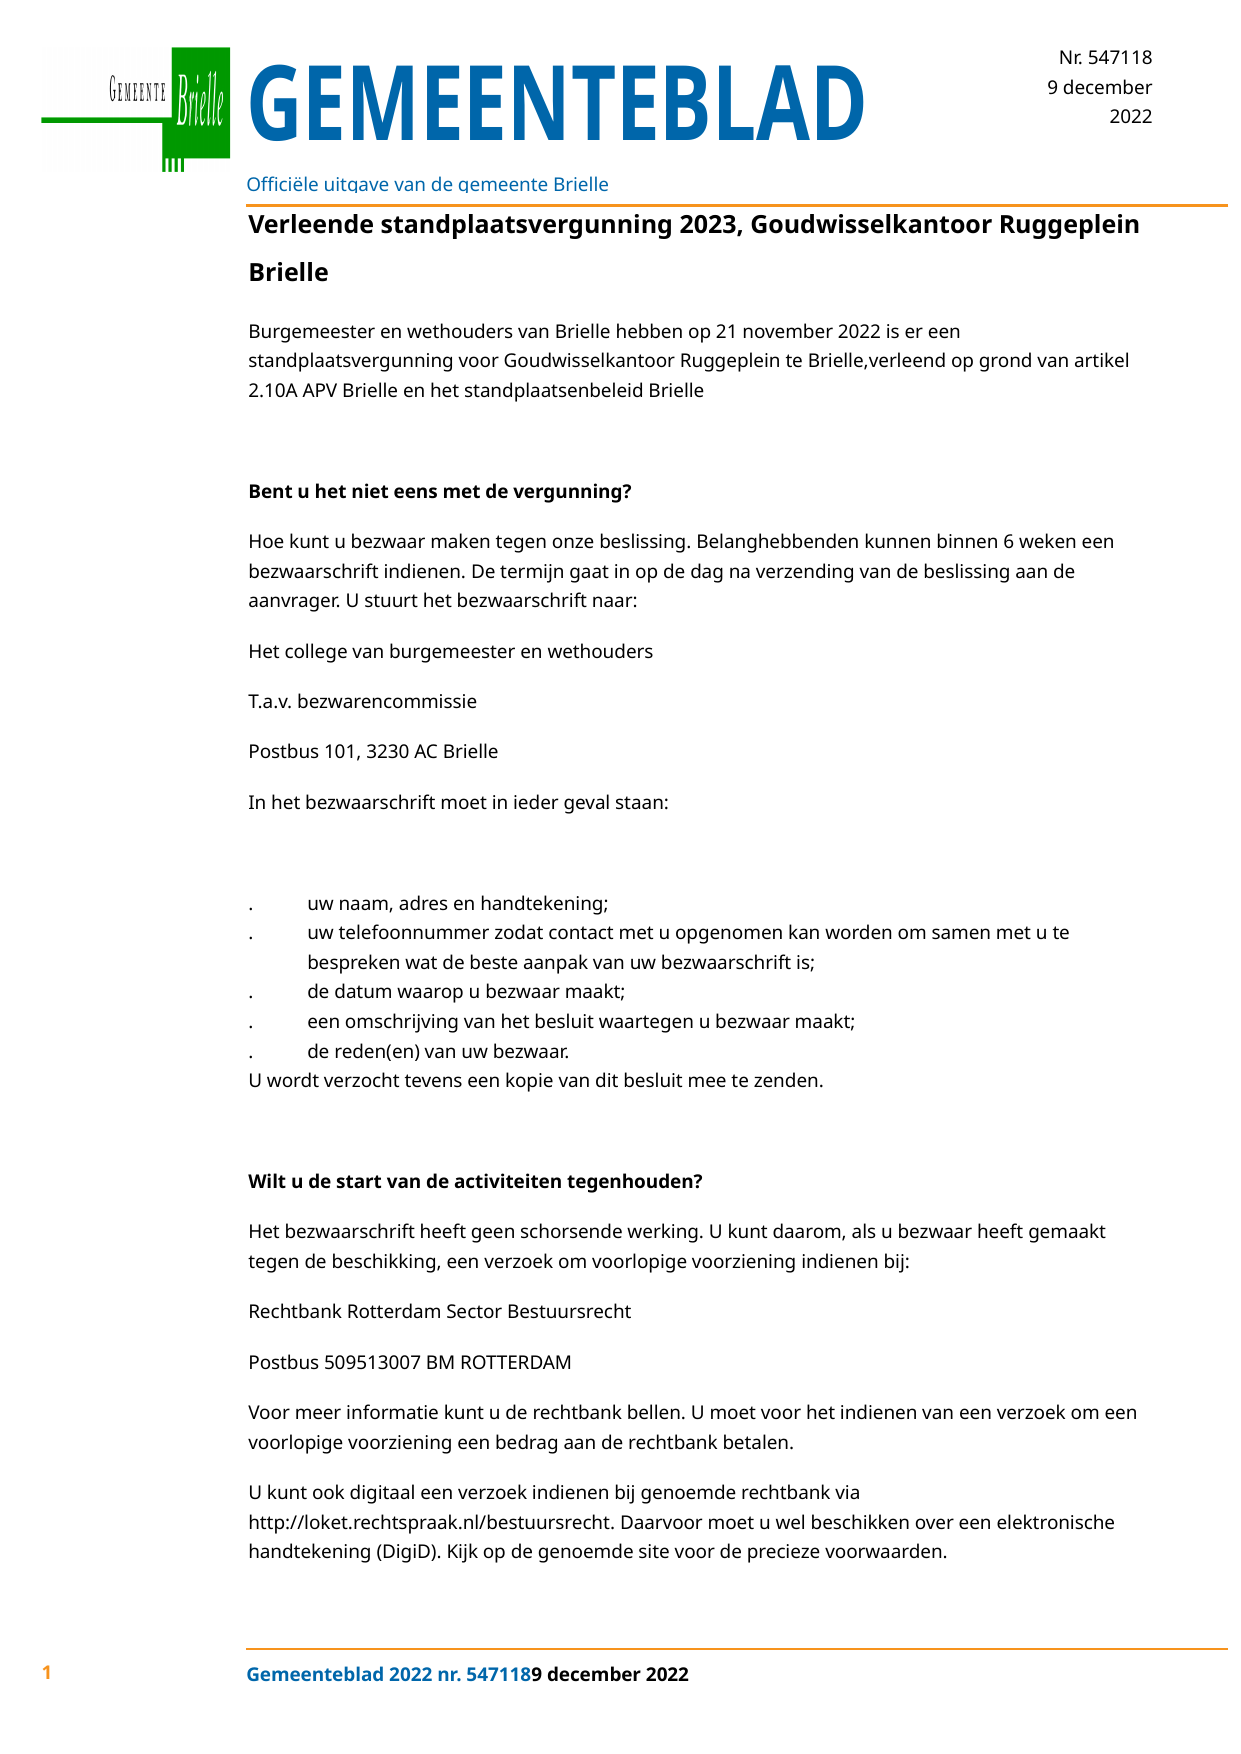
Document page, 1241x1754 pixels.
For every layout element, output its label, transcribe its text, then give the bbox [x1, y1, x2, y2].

text Postbus 101, 3230 AC Brielle [248, 739, 1152, 764]
text T.a.v. bezwarencommissie [248, 688, 1152, 714]
text Rechtbank Rotterdam Sector Bestuursrecht [248, 1299, 1152, 1324]
text U wordt verzocht tevens een kopie van dit besluit mee te zenden. [248, 1067, 1152, 1093]
list de reden(en) van uw bezwaar. [248, 1038, 1152, 1064]
text Wilt u de start van de activiteiten tegenhouden? [248, 1168, 1152, 1194]
list de datum waarop u bezwaar maakt; [248, 979, 1152, 1004]
list een omschrijving van het besluit waartegen u bezwaar maakt; [248, 1008, 1152, 1034]
text Het college van burgemeester en wethouders [248, 638, 1152, 664]
list uw naam, adres en handtekening; [248, 890, 1152, 916]
text Voor meer informatie kunt u de rechtbank bellen. U moet voor het indienen van een verzoek om een voorlopige voorziening een bedrag aan de rechtbank betalen. [248, 1399, 1152, 1455]
text In het bezwaarschrift moet in ieder geval staan: [248, 789, 1152, 815]
text Verleende standplaatsvergunning 2023, Goudwisselkantoor Ruggeplein Brielle [248, 207, 1152, 288]
list uw telefoonnummer zodat contact met u opgenomen kan worden om samen met u te bespreken wat de beste aanpak van uw bezwaarschrift is; [248, 919, 1152, 975]
text Postbus 509513007 BM ROTTERDAM [248, 1349, 1152, 1375]
text Burgemeester en wethouders van Brielle hebben op 21 november 2022 is er een standplaatsvergunning voor Goudwisselkantoor Ruggeplein te Brielle,verleend op grond van artikel 2.10A APV Brielle en het standplaatsenbeleid Brielle [248, 318, 1152, 403]
picture [41, 47, 231, 172]
text Het bezwaarschrift heeft geen schorsende werking. U kunt daarom, als u bezwaar heeft gemaakt tegen de beschikking, een verzoek om voorlopige voorziening indienen bij: [248, 1219, 1152, 1274]
text Bent u het niet eens met de vergunning? [248, 478, 1152, 504]
text U kunt ook digitaal een verzoek indienen bij genoemde rechtbank via http://loket.rechtspraak.nl/bestuursrecht. Daarvoor moet u wel beschikken over een elektronische handtekening (DigiD). Kijk op de genoemde site voor de precieze voorwaarden. [248, 1479, 1152, 1564]
text Hoe kunt u bezwaar maken tegen onze beslissing. Belanghebbenden kunnen binnen 6 weken een bezwaarschrift indienen. De termijn gaat in op de dag na verzending van de beslissing aan de aanvrager. U stuurt het bezwaarschrift naar: [248, 528, 1152, 613]
